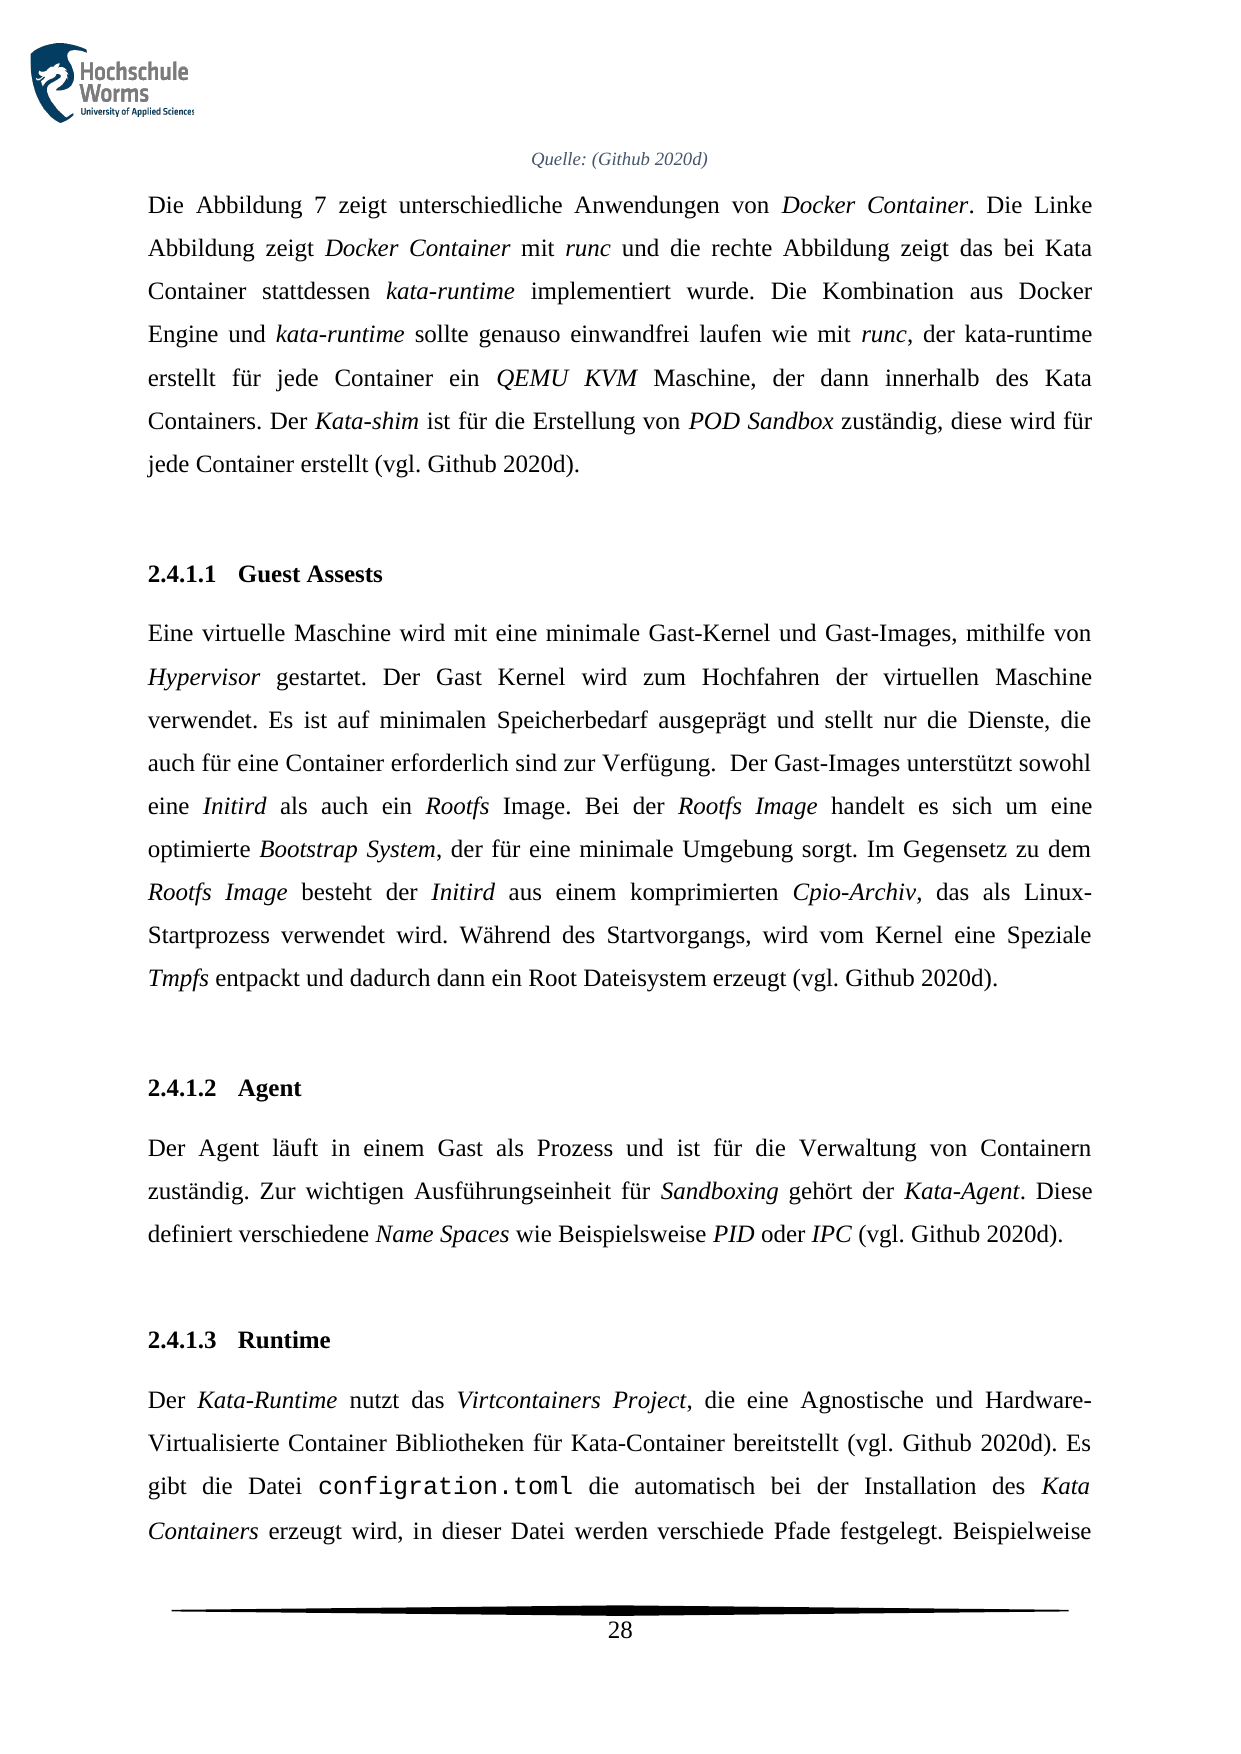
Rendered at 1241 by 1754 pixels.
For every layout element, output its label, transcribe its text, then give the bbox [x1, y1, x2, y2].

text Quelle: (Github 2020d) [148, 148, 1092, 169]
text Der Kata-Runtime nutzt das Virtcontainers Project, die eine Agnostische und Hardware-Virtualisierte Container Bibliotheken für Kata-Container bereitstellt (vgl. Github 2020d). Es gibt die Datei configration.toml die automatisch bei der Installation des Kata Containers erzeugt wird, in dieser Datei werden verschiede Pfade festgelegt. Beispielweise [148, 1385, 1092, 1545]
subtitle Runtime [148, 1325, 1092, 1354]
text Die Abbildung 7 zeigt unterschiedliche Anwendungen von Docker Container. Die Linke Abbildung zeigt Docker Container mit runc und die rechte Abbildung zeigt das bei Kata Container stattdessen kata-runtime implementiert wurde. Die Kombination aus Docker Engine und kata-runtime sollte genauso einwandfrei laufen wie mit runc, der kata-runtime erstellt für jede Container ein QEMU KVM Maschine, der dann innerhalb des Kata Containers. Der Kata-shim ist für die Erstellung von POD Sandbox zuständig, diese wird für jede Container erstellt (vgl. Github 2020d). [148, 190, 1092, 478]
subtitle Agent [148, 1073, 1092, 1102]
text Eine virtuelle Maschine wird mit eine minimale Gast-Kernel und Gast-Images, mithilfe von Hypervisor gestartet. Der Gast Kernel wird zum Hochfahren der virtuellen Maschine verwendet. Es ist auf minimalen Speicherbedarf ausgeprägt und stellt nur die Dienste, die auch für eine Container erforderlich sind zur Verfügung. Der Gast-Images unterstützt sowohl eine Initird als auch ein Rootfs Image. Bei der Rootfs Image handelt es sich um eine optimierte Bootstrap System, der für eine minimale Umgebung sorgt. Im Gegensetz zu dem Rootfs Image besteht der Initird aus einem komprimierten Cpio-Archiv, das als Linux-Startprozess verwendet wird. Während des Startvorgangs, wird vom Kernel eine Speziale Tmpfs entpackt und dadurch dann ein Root Dateisystem erzeugt (vgl. Github 2020d). [148, 618, 1092, 992]
text Der Agent läuft in einem Gast als Prozess und ist für die Verwaltung von Containern zuständig. Zur wichtigen Ausführungseinheit für Sandboxing gehört der Kata-Agent. Diese definiert verschiedene Name Spaces wie Beispielsweise PID oder IPC (vgl. Github 2020d). [148, 1133, 1092, 1248]
subtitle Guest Assests [148, 559, 1092, 587]
